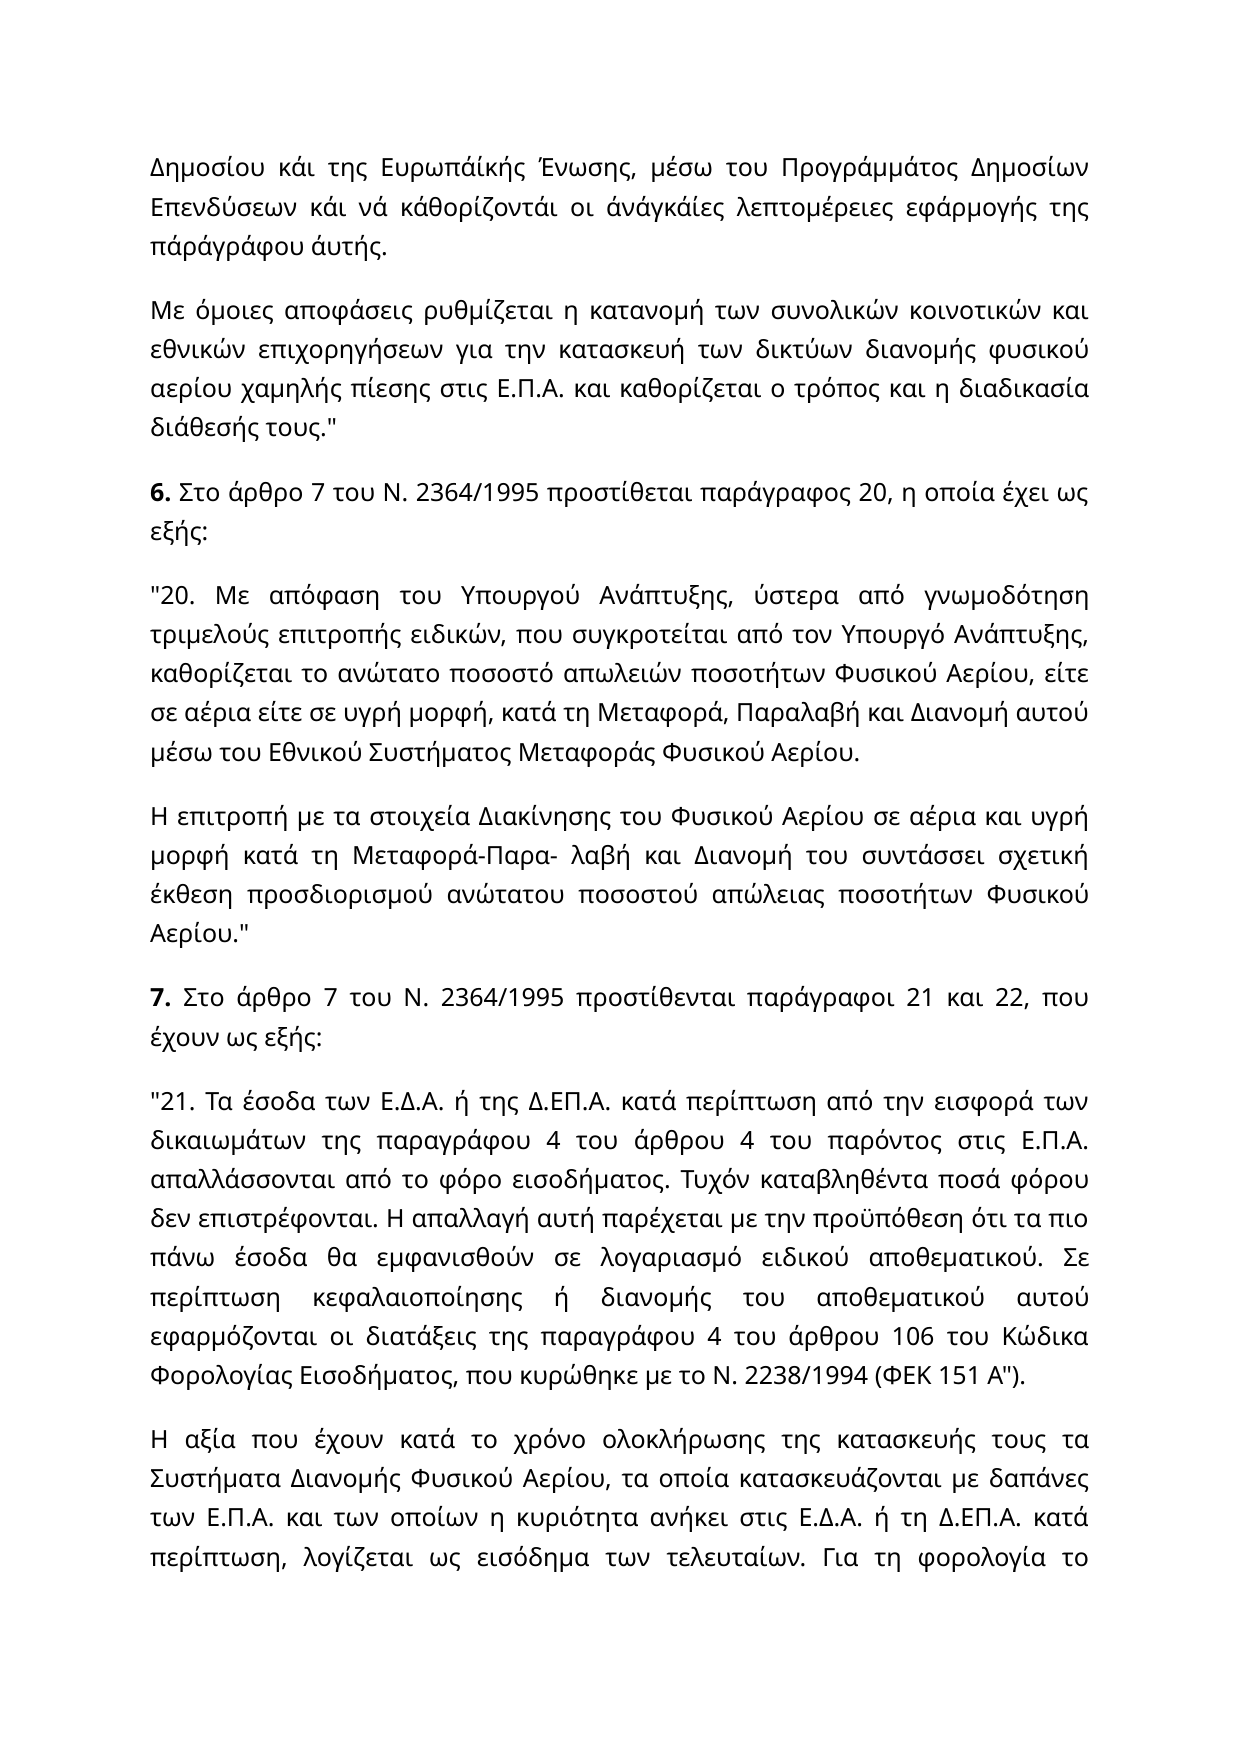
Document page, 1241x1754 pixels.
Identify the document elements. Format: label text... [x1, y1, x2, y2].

text 7. Στο άρθρο 7 του Ν. 2364/1995 προστίθενται παράγραφοι 21 και 22, που έχουν ως εξής: [150, 980, 1090, 1053]
text Με όμοιες αποφάσεις ρυθμίζεται η κατανομή των συνολικών κοινοτικών και εθνικών επιχορηγήσεων για την κατασκευή των δικτύων διανομής φυσικού αερίου χαμηλής πίεσης στις Ε.Π.Α. και καθορίζεται ο τρόπος και η διαδικασία διάθεσής τους." [150, 292, 1090, 444]
text 6. Στο άρθρο 7 του Ν. 2364/1995 προστίθεται παράγραφος 20, η οποία έχει ως εξής: [150, 474, 1090, 547]
text "20. Με απόφαση του Υπουργού Ανάπτυξης, ύστερα από γνωμοδότηση τριμελούς επιτροπής ειδικών, που συγκροτείται από τον Υπουργό Ανάπτυξης, καθορίζεται το ανώτατο ποσοστό απωλειών ποσοτήτων Φυσικού Αερίου, είτε σε αέρια είτε σε υγρή μορφή, κατά τη Μεταφορά, Παραλαβή και Διανομή αυτού μέσω του Εθνικού Συστήματος Μεταφοράς Φυσικού Αερίου. [150, 577, 1090, 768]
text Η επιτροπή με τα στοιχεία Διακίνησης του Φυσικού Αερίου σε αέρια και υγρή μορφή κατά τη Μεταφορά-Παρα- λαβή και Διανομή του συντάσσει σχετική έκθεση προσδιορισμού ανώτατου ποσοστού απώλειας ποσοτήτων Φυσικού Αερίου." [150, 798, 1090, 950]
text "21. Τα έσοδα των Ε.Δ.Α. ή της Δ.ΕΠ.Α. κατά περίπτωση από την εισφορά των δικαιωμάτων της παραγράφου 4 του άρθρου 4 του παρόντος στις Ε.Π.Α. απαλλάσσονται από το φόρο εισοδήματος. Τυχόν καταβληθέντα ποσά φόρου δεν επιστρέφονται. Η απαλλαγή αυτή παρέχεται με την προϋπόθεση ότι τα πιο πάνω έσοδα θα εμφανισθούν σε λογαριασμό ειδικού αποθεματικού. Σε περίπτωση κεφαλαιοποίησης ή διανομής του αποθεματικού αυτού εφαρμόζονται οι διατάξεις της παραγράφου 4 του άρθρου 106 του Κώδικα Φορολογίας Εισοδήματος, που κυρώθηκε με το Ν. 2238/1994 (ΦΕΚ 151 Α"). [150, 1083, 1090, 1392]
text Δημοσίου κάι της Ευρωπάίκής Ένωσης, μέσω του Προγράμμάτος Δημοσίων Επενδύσεων κάι νά κάθορίζοντάι οι άνάγκάίες λεπτομέρειες εφάρμογής της πάράγράφου άυτής. [150, 150, 1090, 262]
text Η αξία που έχουν κατά το χρόνο ολοκλήρωσης της κατασκευής τους τα Συστήματα Διανομής Φυσικού Αερίου, τα οποία κατασκευάζονται με δαπάνες των Ε.Π.Α. και των οποίων η κυριότητα ανήκει στις Ε.Δ.Α. ή τη Δ.ΕΠ.Α. κατά περίπτωση, λογίζεται ως εισόδημα των τελευταίων. Για τη φορολογία το [150, 1422, 1090, 1573]
